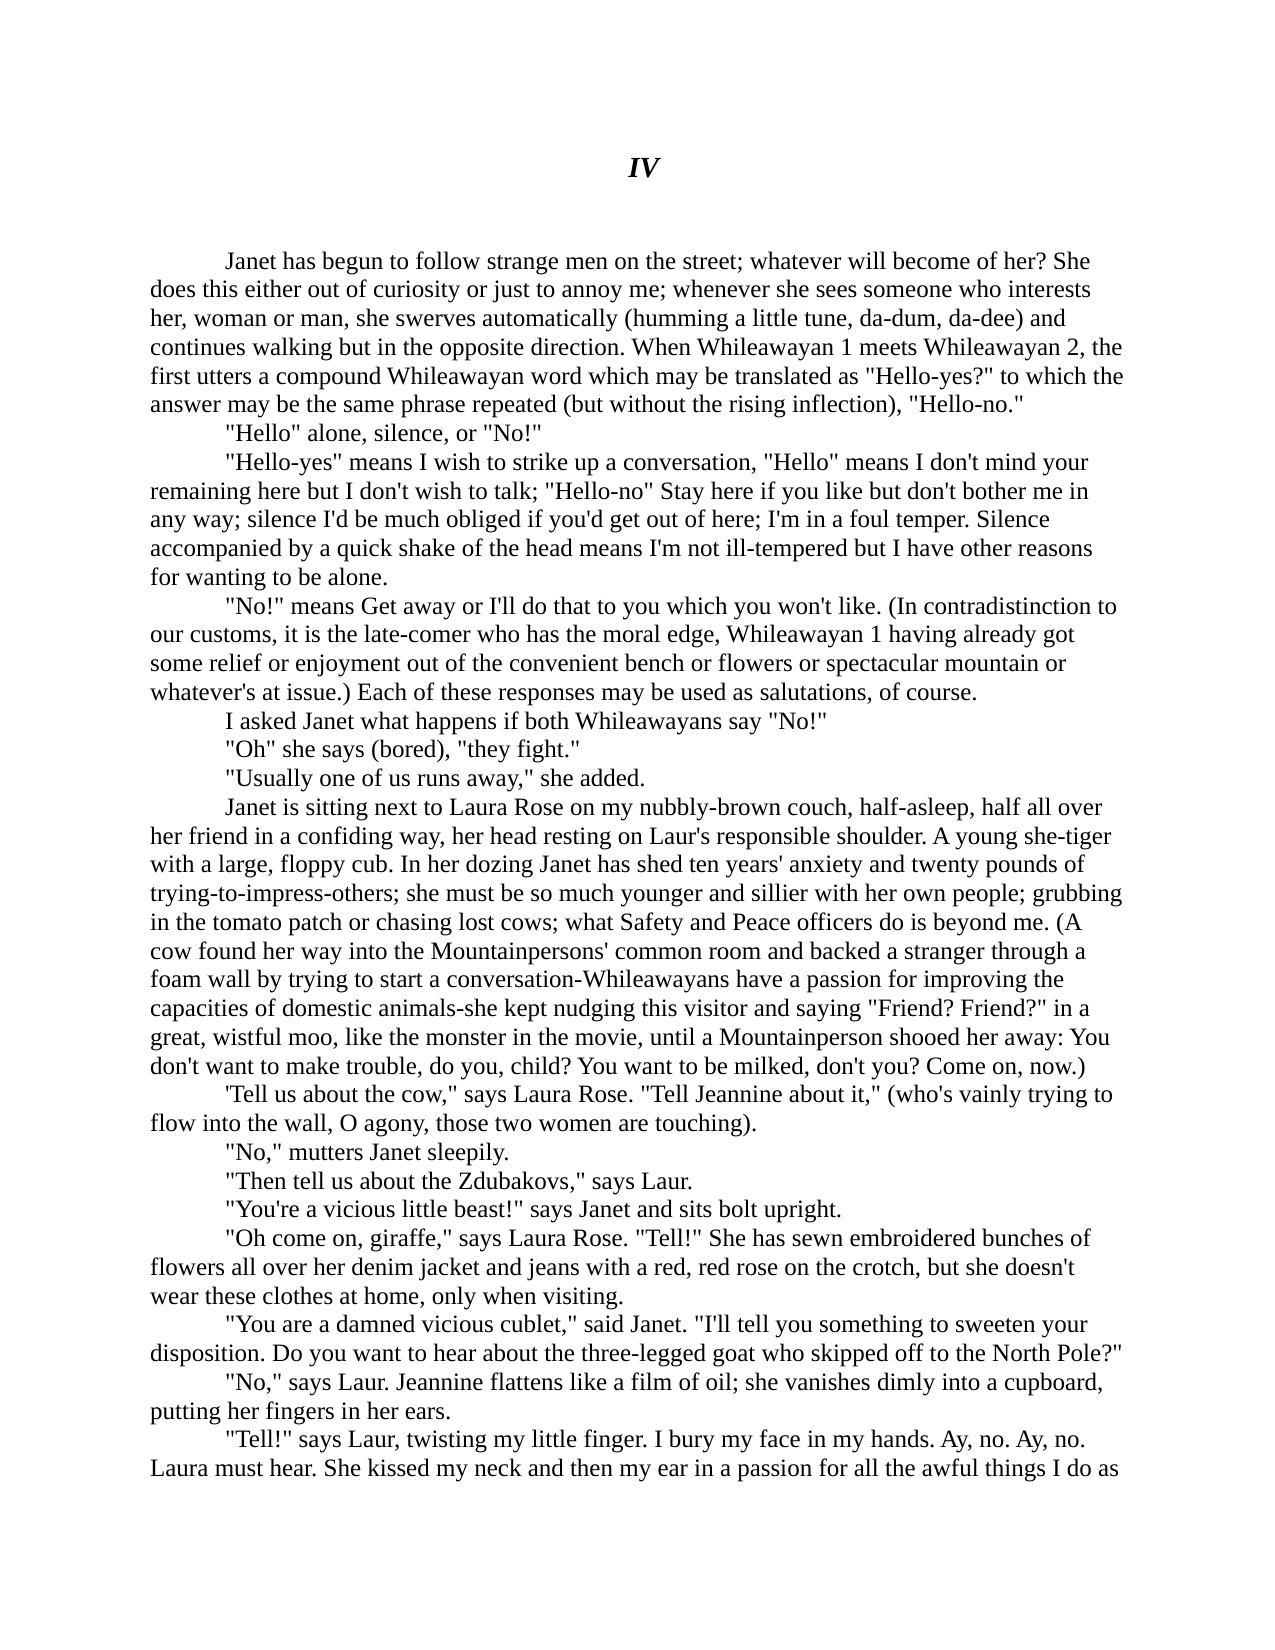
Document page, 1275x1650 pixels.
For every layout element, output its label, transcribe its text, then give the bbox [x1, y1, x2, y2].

text "Usually one of us runs away," she added. [150, 763, 1125, 792]
text "Then tell us about the Zdubakovs," says Laur. [150, 1166, 1125, 1194]
text "Oh" she says (bored), "they fight." [150, 734, 1125, 763]
text "No," says Laur. Jeannine flattens like a film of oil; she vanishes dimly into a cupboard, putting her fingers in her ears. [150, 1367, 1125, 1424]
text Janet is sitting next to Laura Rose on my nubbly-brown couch, half-asleep, half all over her friend in a confiding way, her head resting on Laur's responsible shoulder. A young she-tiger with a large, floppy cub. In her dozing Janet has shed ten years' anxiety and twenty pounds of trying-to-impress-others; she must be so much younger and sillier with her own people; grubbing in the tomato patch or chasing lost cows; what Safety and Peace officers do is beyond me. (A cow found her way into the Mountainpersons' common room and backed a stranger through a foam wall by trying to start a conversation-Whileawayans have a passion for improving the capacities of domestic animals-she kept nudging this visitor and saying "Friend? Friend?" in a great, wistful moo, like the monster in the movie, until a Mountainperson shooed her away: You don't want to make trouble, do you, child? You want to be milked, don't you? Come on, now.) [150, 792, 1125, 1079]
text 'Tell us about the cow," says Laura Rose. "Tell Jeannine about it," (who's vainly trying to flow into the wall, O agony, those two women are touching). [150, 1079, 1125, 1137]
text "No!" means Get away or I'll do that to you which you won't like. (In contradistinction to our customs, it is the late-comer who has the moral edge, Whileawayan 1 having already got some relief or enjoyment out of the convenient bench or flowers or spectacular mountain or whatever's at issue.) Each of these responses may be used as salutations, of course. [150, 591, 1125, 706]
text I asked Janet what happens if both Whileawayans say "No!" [150, 706, 1125, 734]
text "Tell!" says Laur, twisting my little finger. I bury my face in my hands. Ay, no. Ay, no. Laura must hear. She kissed my neck and then my ear in a passion for all the awful things I do as [150, 1424, 1125, 1482]
text Janet has begun to follow strange men on the street; whatever will become of her? She does this either out of curiosity or just to annoy me; whenever she sees someone who interests her, woman or man, she swerves automatically (humming a little tune, da-dum, da-dee) and continues walking but in the opposite direction. When Whileawayan 1 meets Whileawayan 2, the first utters a compound Whileawayan word which may be translated as "Hello-yes?" to which the answer may be the same phrase repeated (but without the rising inflection), "Hello-no." [150, 246, 1125, 418]
subtitle IV [150, 150, 1125, 183]
text "Hello-yes" means I wish to strike up a conversation, "Hello" means I don't mind your remaining here but I don't wish to talk; "Hello-no" Stay here if you like but don't bother me in any way; silence I'd be much obliged if you'd get out of here; I'm in a foul temper. Silence accompanied by a quick shake of the head means I'm not ill-tempered but I have other reasons for wanting to be alone. [150, 447, 1125, 591]
text "You are a damned vicious cublet," said Janet. "I'll tell you something to sweeten your disposition. Do you want to hear about the three-legged goat who skipped off to the North Pole?" [150, 1309, 1125, 1367]
text "Oh come on, giraffe," says Laura Rose. "Tell!" She has sewn embroidered bunches of flowers all over her denim jacket and jeans with a red, red rose on the crotch, but she doesn't wear these clothes at home, only when visiting. [150, 1223, 1125, 1309]
text "No," mutters Janet sleepily. [150, 1137, 1125, 1166]
text "Hello" alone, silence, or "No!" [150, 418, 1125, 447]
text "You're a vicious little beast!" says Janet and sits bolt upright. [150, 1194, 1125, 1223]
